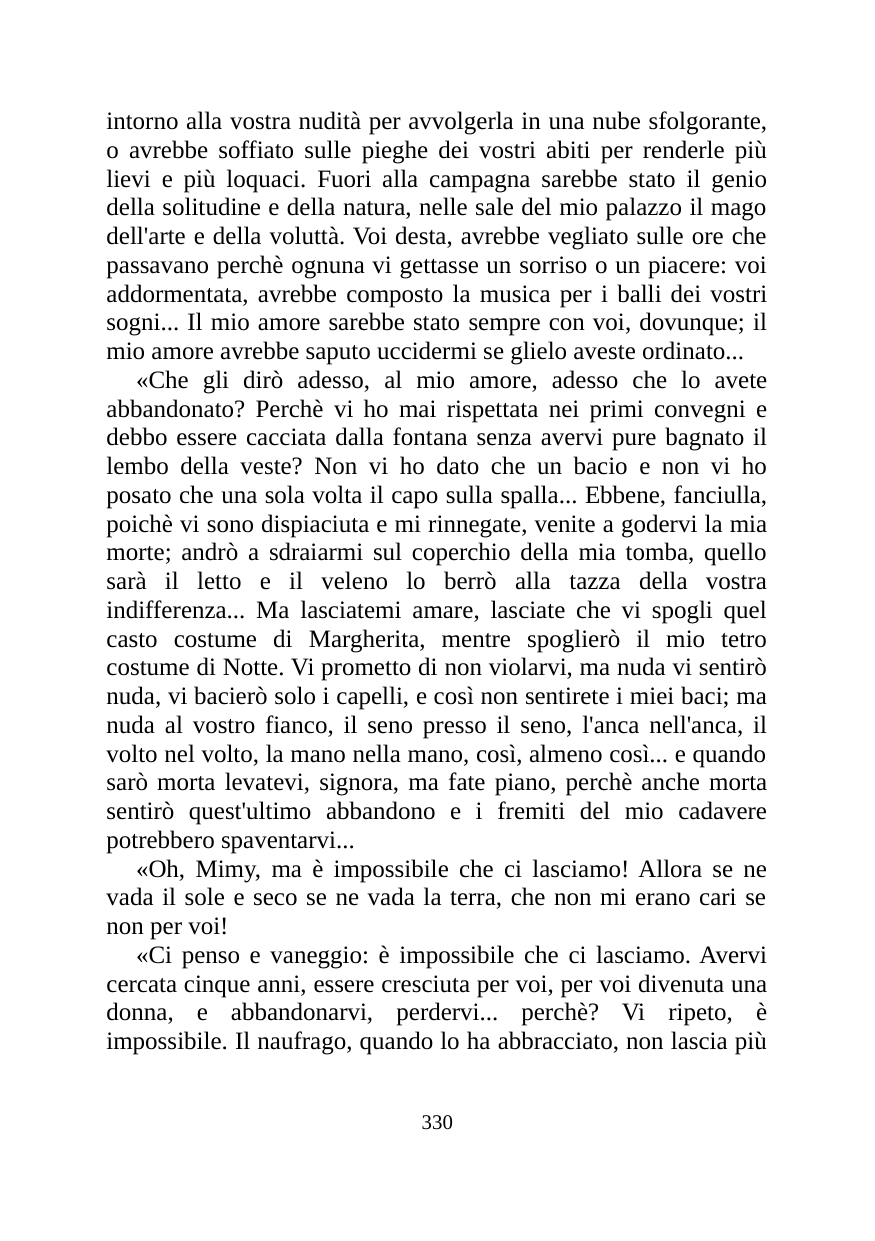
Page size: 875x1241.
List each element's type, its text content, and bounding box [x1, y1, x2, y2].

text intorno alla vostra nudità per avvolgerla in una nube sfolgorante, o avrebbe soffiato sulle pieghe dei vostri abiti per renderle più lievi e più loquaci. Fuori alla campagna sarebbe stato il genio della solitudine e della natura, nelle sale del mio palazzo il mago dell'arte e della voluttà. Voi desta, avrebbe vegliato sulle ore che passavano perchè ognuna vi gettasse un sorriso o un piacere: voi addormentata, avrebbe composto la musica per i balli dei vostri sogni... Il mio amore sarebbe stato sempre con voi, dovunque; il mio amore avrebbe saputo uccidermi se glielo aveste ordinato... [106, 106, 768, 365]
text «Che gli dirò adesso, al mio amore, adesso che lo avete abbandonato? Perchè vi ho mai rispettata nei primi convegni e debbo essere cacciata dalla fontana senza avervi pure bagnato il lembo della veste? Non vi ho dato che un bacio e non vi ho posato che una sola volta il capo sulla spalla... Ebbene, fanciulla, poichè vi sono dispiaciuta e mi rinnegate, venite a godervi la mia morte; andrò a sdraiarmi sul coperchio della mia tomba, quello sarà il letto e il veleno lo berrò alla tazza della vostra indifferenza... Ma lasciatemi amare, lasciate che vi spogli quel casto costume di Margherita, mentre spoglierò il mio tetro costume di Notte. Vi prometto di non violarvi, ma nuda vi sentirò nuda, vi bacierò solo i capelli, e così non sentirete i miei baci; ma nuda al vostro fianco, il seno presso il seno, l'anca nell'anca, il volto nel volto, la mano nella mano, così, almeno così... e quando sarò morta levatevi, signora, ma fate piano, perchè anche morta sentirò quest'ultimo abbandono e i fremiti del mio cadavere potrebbero spaventarvi... [106, 365, 768, 854]
text «Oh, Mimy, ma è impossibile che ci lasciamo! Allora se ne vada il sole e seco se ne vada la terra, che non mi erano cari se non per voi! [106, 854, 768, 940]
text «Ci penso e vaneggio: è impossibile che ci lasciamo. Avervi cercata cinque anni, essere cresciuta per voi, per voi divenuta una donna, e abbandonarvi, perdervi... perchè? Vi ripeto, è impossibile. Il naufrago, quando lo ha abbracciato, non lascia più [106, 940, 768, 1055]
